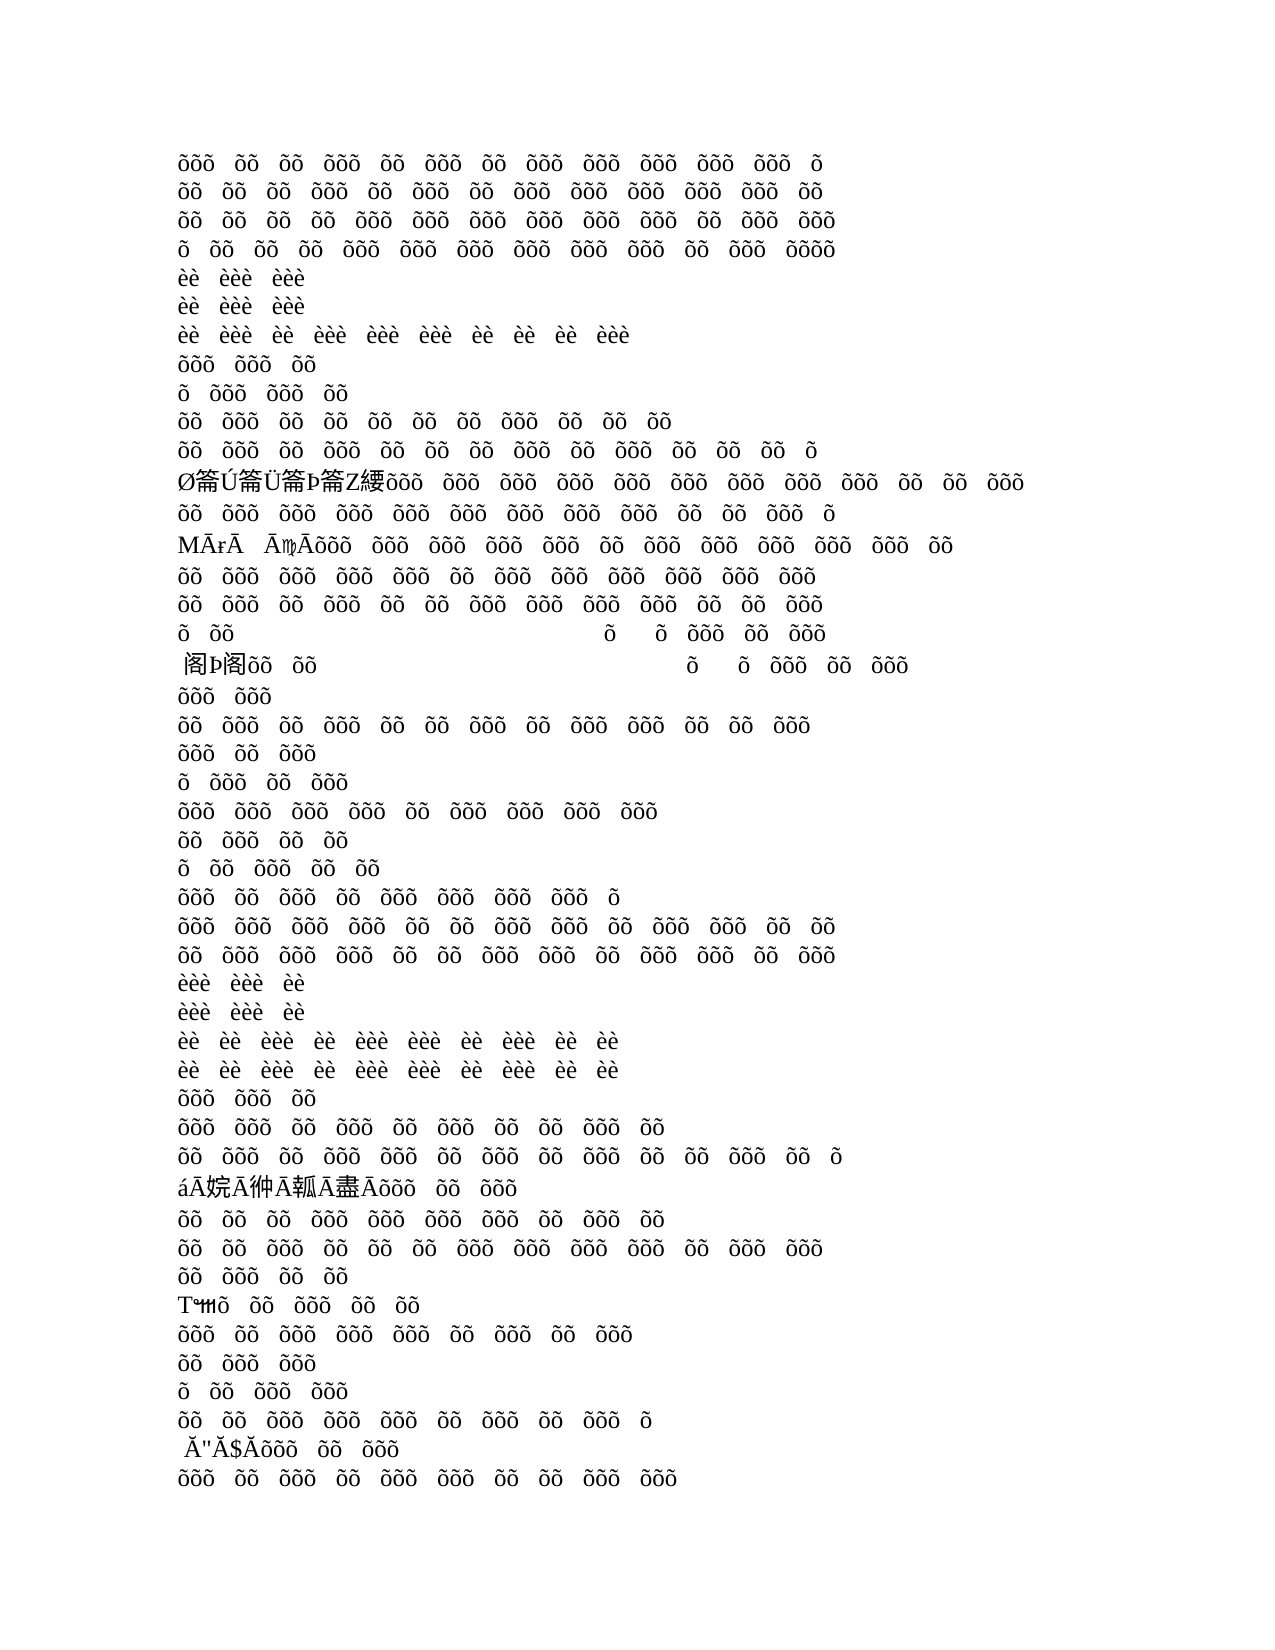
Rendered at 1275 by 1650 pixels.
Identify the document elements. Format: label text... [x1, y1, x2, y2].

text õõõõõõõõõ [177, 1261, 1098, 1290]
text õõõõõõõõõ [177, 1376, 1098, 1405]
text èèèèèèèè [177, 263, 1098, 291]
text õõõõõõõõ [177, 738, 1098, 767]
text õõõõõõõõõõõõõõõõõõõõõõõõõõõõõõõõõ [177, 1233, 1098, 1261]
text õõõõõõõõõõõõõõõõõõõõõõõõ [177, 1405, 1098, 1434]
text Ă"Ă$Ăõõõõõõõõ [177, 1434, 1098, 1463]
text õõõõõõõõõõõõõõõõõõõõõõõõõõõõõõõõõ [177, 589, 1098, 618]
text õõõõõõõõõ [177, 378, 1098, 406]
text MĀɍĀ⑍Ā♍Āõõõõõõõõõõõõõõõõõõõõõõõõõõõõõõõõõõ [177, 527, 1098, 561]
text 阁Þ阁õõõõõõõõõõõõõõ [177, 647, 1098, 681]
text Tõõõõõõõõõõ [177, 1290, 1098, 1319]
text èèèèèèèèèèèèèèèèèèèèèèèè [177, 1055, 1098, 1083]
text õõõõõõõõõõõõõõõõõõõõõõõõõõõõõõõõõõ [177, 940, 1098, 968]
text èèèèèèèè [177, 997, 1098, 1026]
text õõõõõõõõ [177, 1083, 1098, 1112]
text õõõõõõõõõõõõõõõõõõõõõõõõõõõõõõõõõ [177, 148, 1098, 176]
text õõõõõõõõõõõõõõõõõõõõõõõõõõõõõõõõõõ [177, 498, 1098, 527]
text õõõõõõõõõõõõõõõõõõõõõõõõõõõõõõõõõõ [177, 205, 1098, 234]
text õõõõõõõõõ [177, 767, 1098, 796]
text õõõõõõ [177, 681, 1098, 710]
text õõõõõõõõõ [177, 825, 1098, 853]
text õõõõõõõõ [177, 1348, 1098, 1376]
text õõõõõõõõõõõõõõõõõõõõõõõõõõõõõõõõõ [177, 176, 1098, 205]
text èèèèèèèè [177, 968, 1098, 997]
text õõõõõõõõõõõõõõõõõõõõõõõõõõõõõõõõõõ [177, 561, 1098, 589]
text õõõõõõõõõõõõõõõõõõõõõõõõõõõõõõõõõõ [177, 234, 1098, 263]
text õõõõõõõõõõõõõõõõõõõõõõõõõõõõõõõõõõ [177, 911, 1098, 940]
text õõõõõõõõõõõõõõõõõõõõõõõõ [177, 1319, 1098, 1348]
text èèèèèèèè [177, 291, 1098, 320]
text õõõõõõõõõõõõõõõõõõõõõõõõõ [177, 1204, 1098, 1233]
text áĀ㛡Ā㣡Ā瓡Ā盡Āõõõõõõõõ [177, 1170, 1098, 1204]
text èèèèèèèèèèèèèèèèèèèèèèèèè [177, 320, 1098, 349]
text õõõõõõõõõõõõõõõõõõõõõõõõõõ [177, 1463, 1098, 1491]
text õõõõõõõõõõõõõõõõõõõõõõõ [177, 882, 1098, 911]
text õõõõõõõõõõõõõõõõõõõõõõõõõõõõõõõõõ [177, 1141, 1098, 1170]
text õõõõõõõõõõõõõõõõõõõõõõõõõõõõõõõ [177, 435, 1098, 464]
text õõõõõõõõõõõõõõõõõõõõõõõõõõõõõõõõ [177, 710, 1098, 738]
text õõõõõõõõõõõõõ [177, 618, 1098, 647]
text õõõõõõõõõõõõõõõõõõõõõõõõ [177, 406, 1098, 435]
text õõõõõõõõ [177, 349, 1098, 378]
text èèèèèèèèèèèèèèèèèèèèèèèè [177, 1026, 1098, 1055]
text õõõõõõõõõõõõõõõõõõõõõõõõõ [177, 1112, 1098, 1141]
text õõõõõõõõõõõõõõõõõõõõõõõõõõ [177, 796, 1098, 825]
text õõõõõõõõõõ [177, 853, 1098, 882]
text Ø䈁Ú䈁Ü䈁Þ䈁Z䌁õõõõõõõõõõõõõõõõõõõõõõõõõõõõõõõõõõ [177, 464, 1098, 498]
